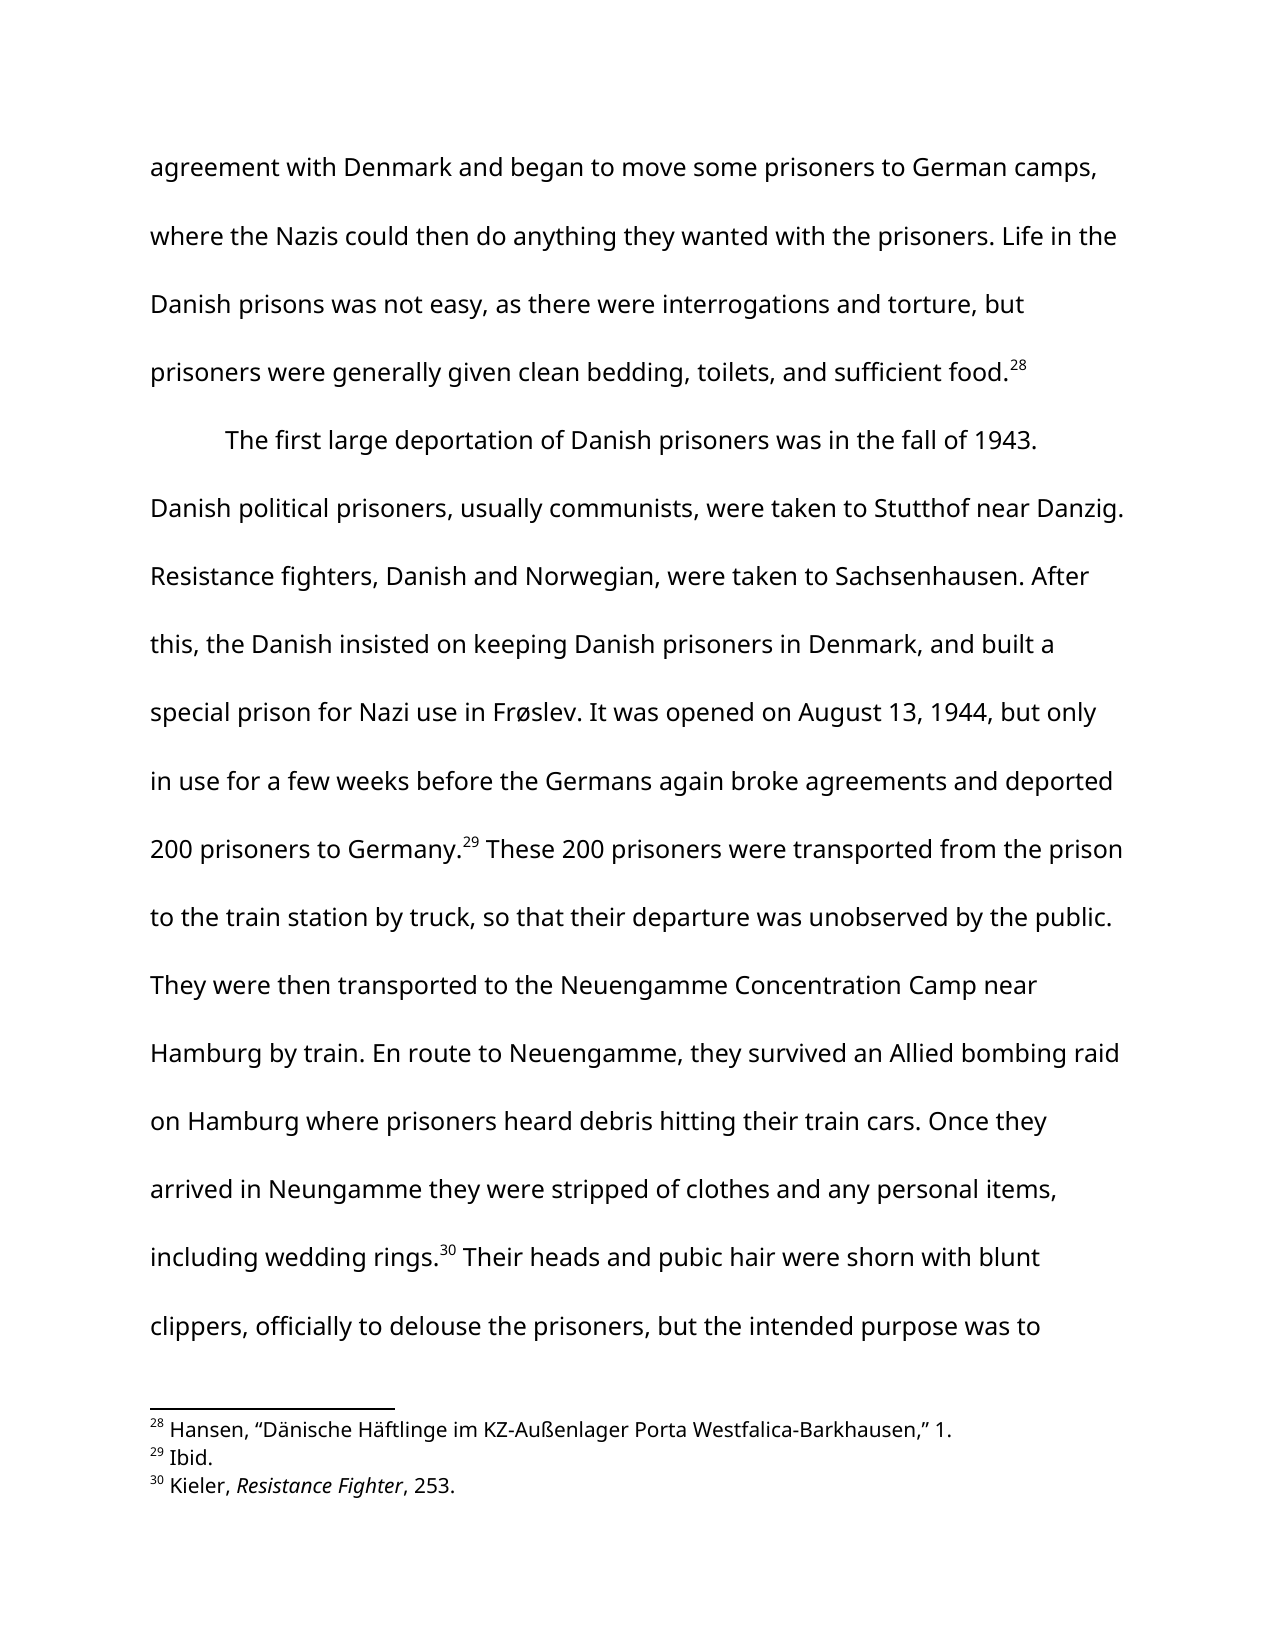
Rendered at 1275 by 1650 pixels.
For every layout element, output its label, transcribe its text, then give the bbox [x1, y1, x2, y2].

text agreement with Denmark and began to move some prisoners to German camps, where the Nazis could then do anything they wanted with the prisoners. Life in the Danish prisons was not easy, as there were interrogations and torture, but prisoners were generally given clean bedding, toilets, and sufficient food. [150, 150, 1125, 388]
text Ibid. [150, 1443, 1125, 1472]
text Kieler, Resistance Fighter, 253. [150, 1472, 1125, 1500]
text The first large deportation of Danish prisoners was in the fall of 1943. Danish political prisoners, usually communists, were taken to Stutthof near Danzig. Resistance fighters, Danish and Norwegian, were taken to Sachsenhausen. After this, the Danish insisted on keeping Danish prisoners in Denmark, and built a special prison for Nazi use in Frøslev. It was opened on August 13, 1944, but only in use for a few weeks before the Germans again broke agreements and deported 200 prisoners to Germany. These 200 prisoners were transported from the prison to the train station by truck, so that their departure was unobserved by the public. They were then transported to the Neuengamme Concentration Camp near Hamburg by train. En route to Neuengamme, they survived an Allied bombing raid on Hamburg where prisoners heard debris hitting their train cars. Once they arrived in Neungamme they were stripped of clothes and any personal items, including wedding rings. Their heads and pubic hair were shorn with blunt clippers, officially to delouse the prisoners, but the intended purpose was to [150, 422, 1125, 1342]
text Hansen, “Dänische Häftlinge im KZ-Außenlager Porta Westfalica-Barkhausen,” 1. [150, 1415, 1125, 1443]
